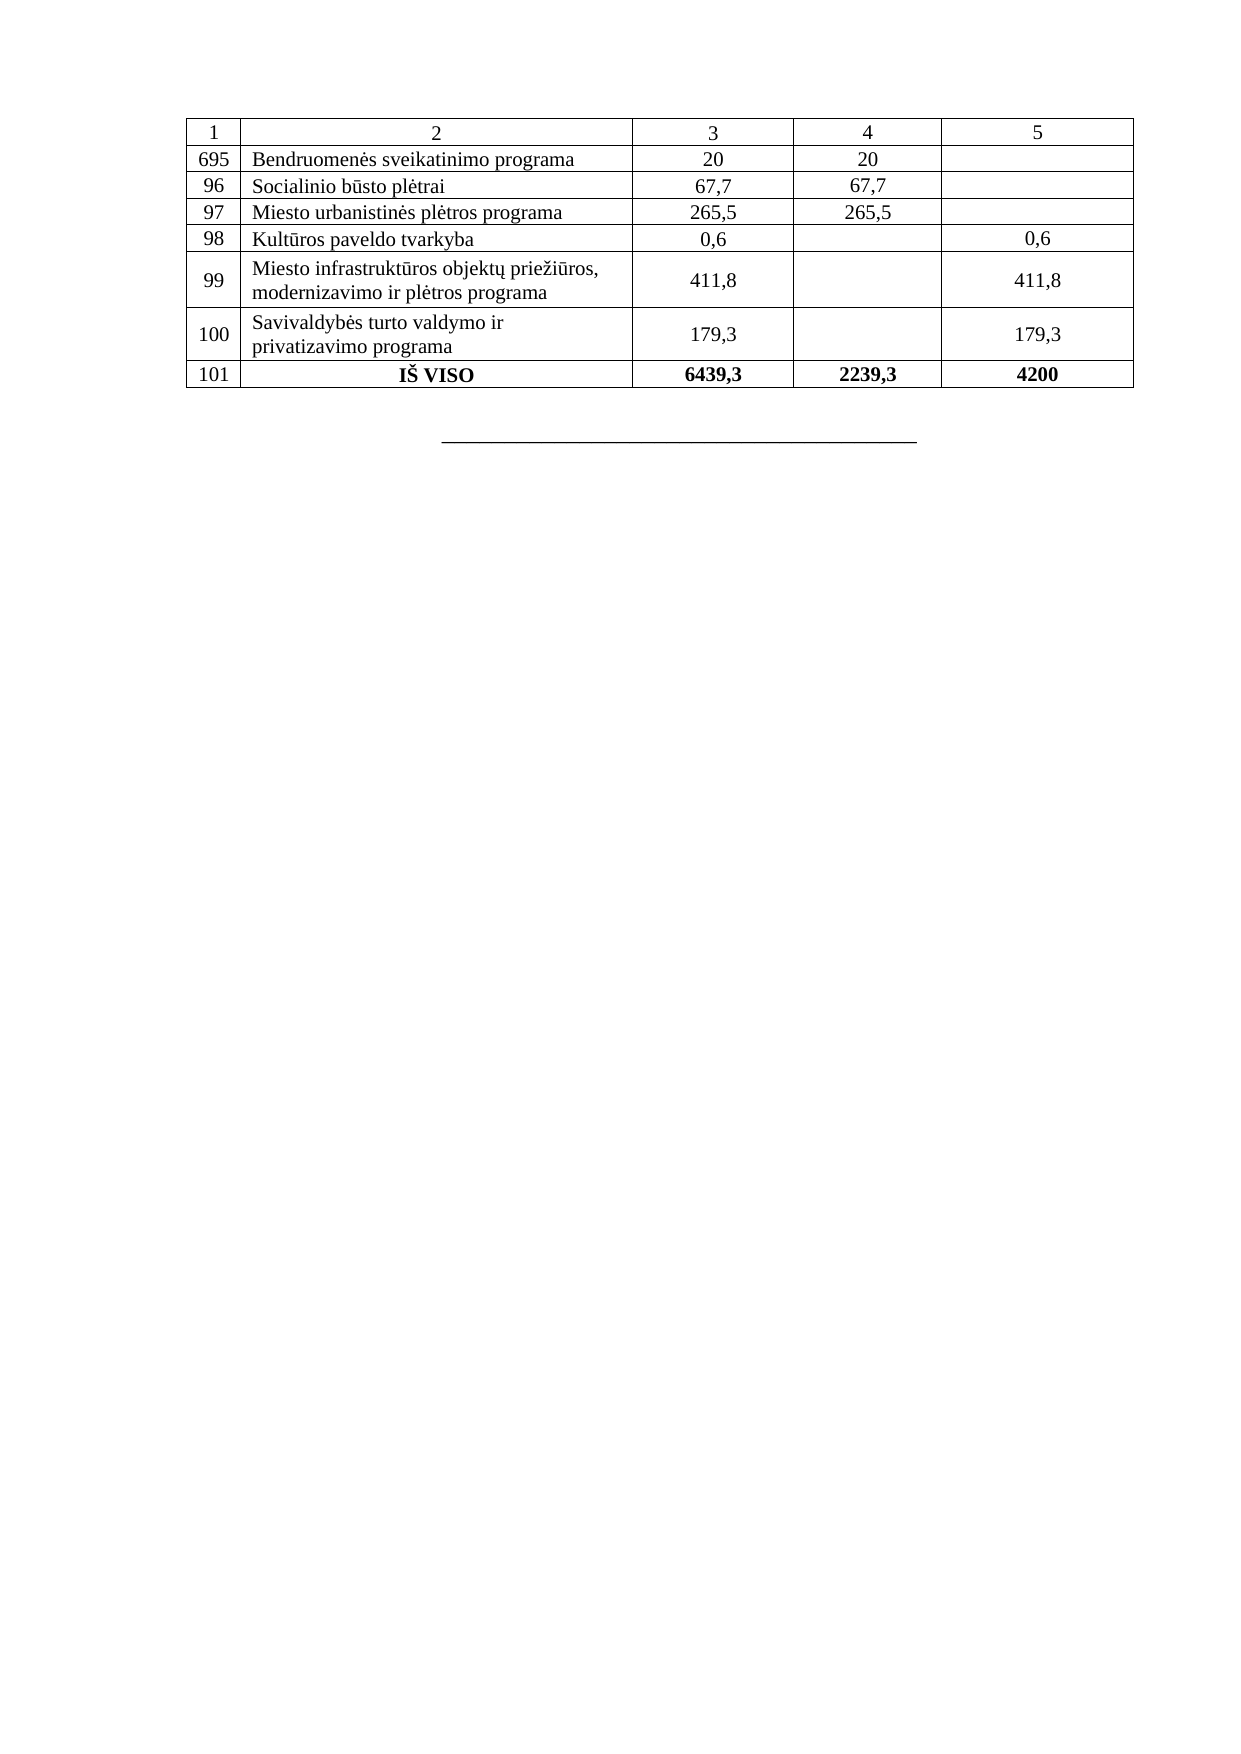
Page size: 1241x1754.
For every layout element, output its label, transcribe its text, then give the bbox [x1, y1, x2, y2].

table_cell 3 [633, 119, 793, 145]
table_cell [942, 172, 1133, 198]
table_cell Savivaldybės turto valdymo ir privatizavimo programa [241, 308, 632, 360]
table_cell 97 [187, 199, 240, 224]
table_cell 2239,3 [794, 361, 941, 387]
table_cell Miesto infrastruktūros objektų priežiūros, modernizavimo ir plėtros programa [241, 252, 632, 307]
table_cell 695 [187, 146, 240, 171]
table_cell 179,3 [633, 308, 793, 360]
table_cell [794, 225, 941, 251]
table_cell 1 [187, 119, 240, 145]
table_cell 96 [187, 172, 240, 198]
table_cell 67,7 [633, 172, 793, 198]
table_cell 5 [942, 119, 1133, 145]
table_cell 4 [794, 119, 941, 145]
table_cell 100 [187, 308, 240, 360]
table_cell [794, 252, 941, 307]
table_cell 265,5 [633, 199, 793, 224]
table_cell 0,6 [633, 225, 793, 251]
table_cell 99 [187, 252, 240, 307]
table_cell [794, 308, 941, 360]
table_cell 411,8 [633, 252, 793, 307]
table_cell 179,3 [942, 308, 1133, 360]
table_cell Kultūros paveldo tvarkyba [241, 225, 632, 251]
table_cell IŠ VISO [241, 361, 632, 387]
table_cell Miesto urbanistinės plėtros programa [241, 199, 632, 224]
table_cell 4200 [942, 361, 1133, 387]
table_cell Socialinio būsto plėtrai [241, 172, 632, 198]
table_cell 265,5 [794, 199, 941, 224]
table_cell 411,8 [942, 252, 1133, 307]
table_cell 67,7 [794, 172, 941, 198]
table_cell 20 [633, 146, 793, 171]
table_cell 2 [241, 119, 632, 145]
table_cell 20 [794, 146, 941, 171]
table_cell Bendruomenės sveikatinimo programa [241, 146, 632, 171]
table_cell 0,6 [942, 225, 1133, 251]
table_cell [942, 199, 1133, 224]
table_cell [942, 146, 1133, 171]
text ______________________________________ [177, 417, 1181, 445]
table_cell 6439,3 [633, 361, 793, 387]
table_cell 98 [187, 225, 240, 251]
table_cell 101 [187, 361, 240, 387]
